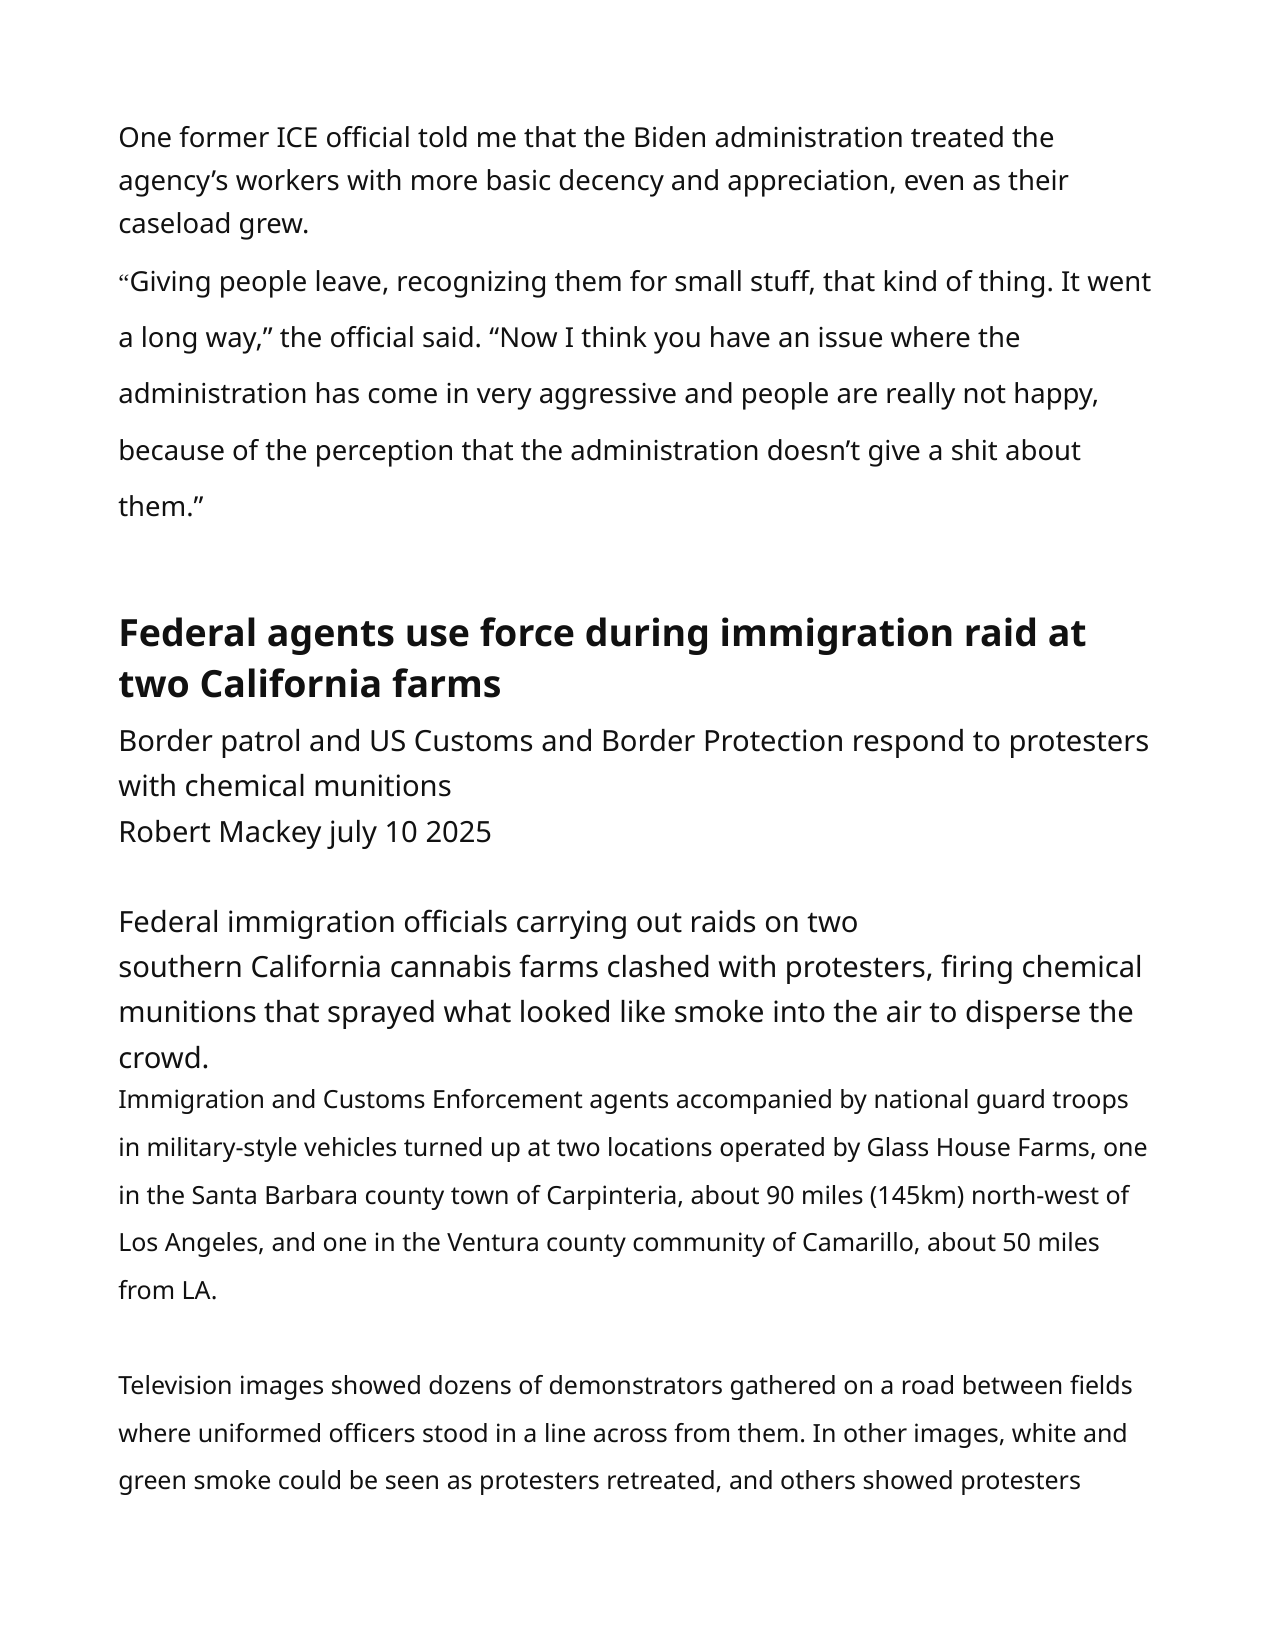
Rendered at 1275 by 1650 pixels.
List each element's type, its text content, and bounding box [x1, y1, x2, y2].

subtitle Federal agents use force during immigration raid at two California farms [118, 606, 1157, 708]
text Immigration and Customs Enforcement agents accompanied by national guard troops in military-style vehicles turned up at two locations operated by Glass House Farms, one in the Santa Barbara county town of Carpinteria, about 90 miles (145km) north-west of Los Angeles, and one in the Ventura county community of Camarillo, about 50 miles from LA. [118, 1082, 1157, 1307]
text Federal immigration officials carrying out raids on two southern California cannabis farms clashed with protesters, firing chemical munitions that sprayed what looked like smoke into the air to disperse the crowd. [118, 901, 1157, 1077]
text Television images showed dozens of demonstrators gathered on a road between fields where uniformed officers stood in a line across from them. In other images, white and green smoke could be seen as protesters retreated, and others showed protesters [118, 1368, 1157, 1497]
text Border patrol and US Customs and Border Protection respond to protesters with chemical munitions [118, 720, 1157, 805]
text “Giving people leave, recognizing them for small stuff, that kind of thing. It went a long way,” the official said. “Now I think you have an issue where the administration has come in very aggressive and people are really not happy, because of the perception that the administration doesn’t give a shit about them.” [118, 262, 1157, 524]
text Robert Mackey july 10 2025 [118, 811, 1157, 851]
text One former ICE official told me that the Biden administration treated the agency’s workers with more basic decency and appreciation, even as their caseload grew. [118, 118, 1157, 242]
